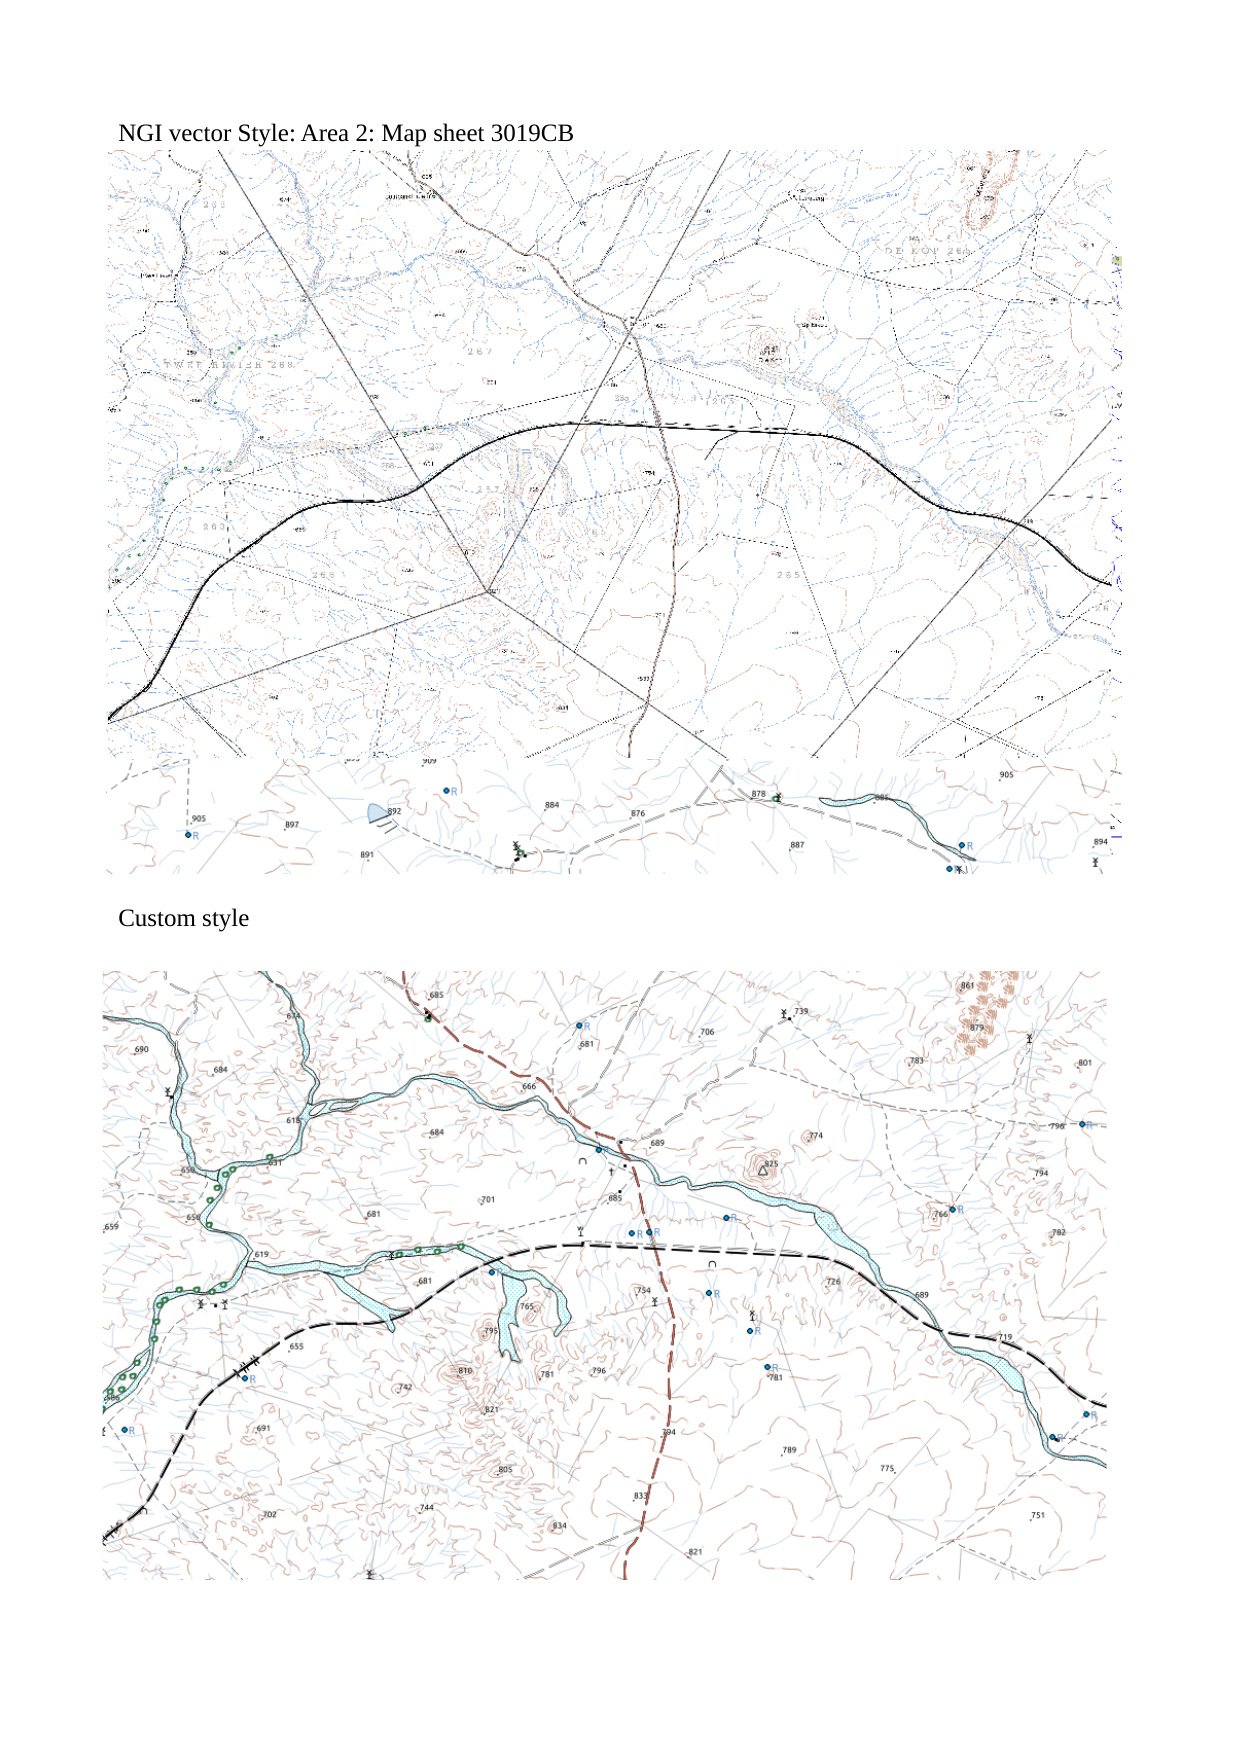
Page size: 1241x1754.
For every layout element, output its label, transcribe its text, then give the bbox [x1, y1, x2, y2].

picture [102, 971, 1107, 1580]
text Custom style [118, 903, 1122, 932]
text NGI vector Style: Area 2: Map sheet 3019CB [118, 118, 1122, 147]
picture [106, 150, 1123, 874]
